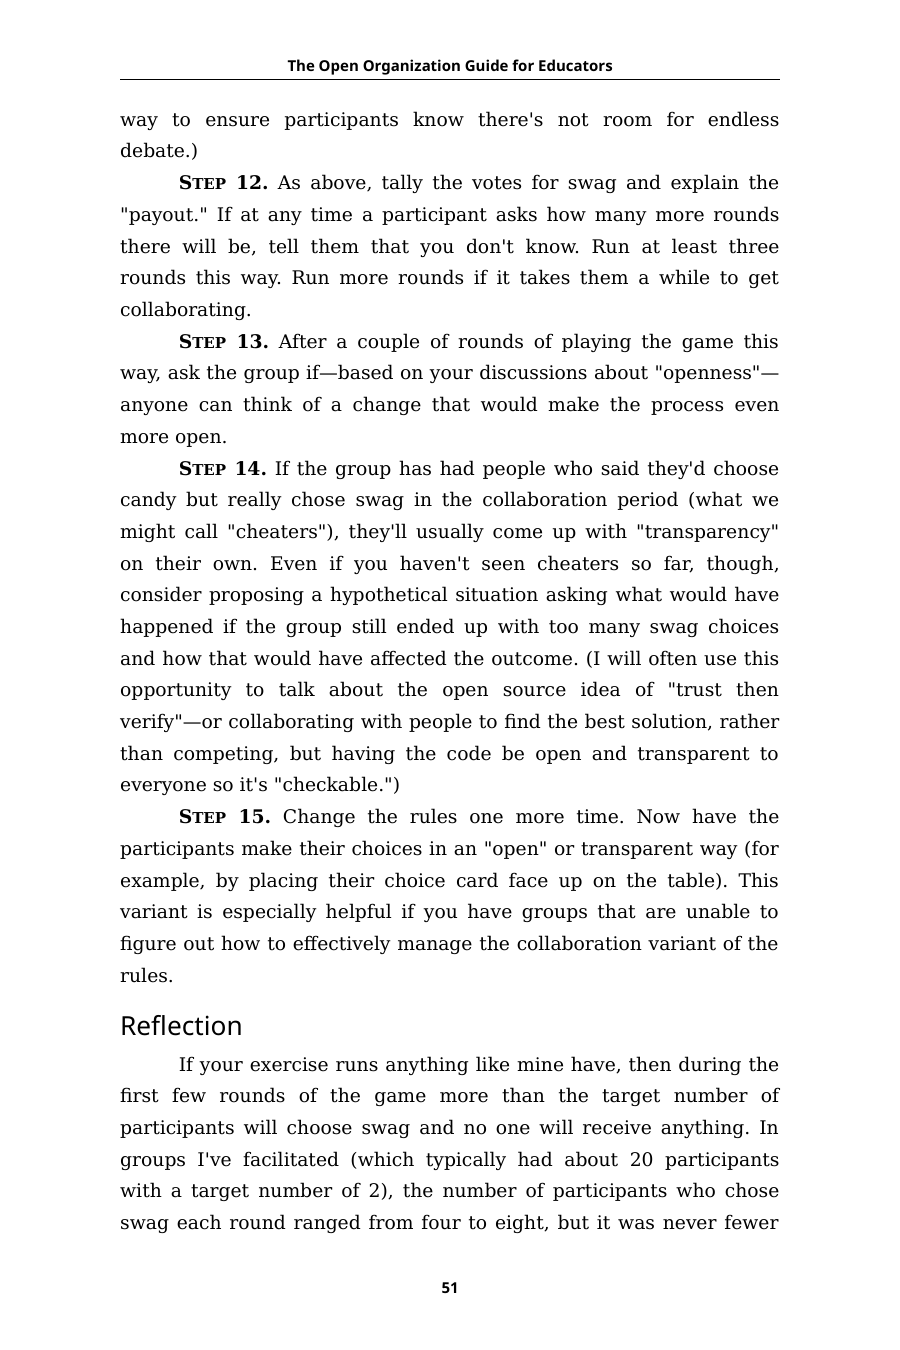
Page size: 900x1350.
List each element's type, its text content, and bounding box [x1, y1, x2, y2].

text Step 12. As above, tally the votes for swag and explain the "payout." If at any time a participant asks how many more rounds there will be, tell them that you don't know. Run at least three rounds this way. Run more rounds if it takes them a while to get collaborating. [120, 172, 780, 321]
subtitle Reflection [120, 1011, 780, 1041]
text Step 13. After a couple of rounds of playing the game this way, ask the group if—based on your discussions about "openness"—anyone can think of a change that would make the process even more open. [120, 331, 780, 448]
text Step 15. Change the rules one more time. Now have the participants make their choices in an "open" or transparent way (for example, by placing their choice card face up on the table). This variant is especially helpful if you have groups that are unable to figure out how to effectively manage the collaboration variant of the rules. [120, 806, 780, 986]
text Step 14. If the group has had people who said they'd choose candy but really chose swag in the collaboration period (what we might call "cheaters"), they'll usually come up with "transparency" on their own. Even if you haven't seen cheaters so far, though, consider proposing a hypothetical situation asking what would have happened if the group still ended up with too many swag choices and how that would have affected the outcome. (I will often use this opportunity to talk about the open source idea of "trust then verify"—or collaborating with people to find the best solution, rather than competing, but having the code be open and transparent to everyone so it's "checkable.") [120, 457, 780, 796]
text If your exercise runs anything like mine have, then during the first few rounds of the game more than the target number of participants will choose swag and no one will receive anything. In groups I've facilitated (which typically had about 20 participants with a target number of 2), the number of participants who chose swag each round ranged from four to eight, but it was never fewer [120, 1054, 780, 1234]
text way to ensure participants know there's not room for endless debate.) [120, 109, 780, 162]
